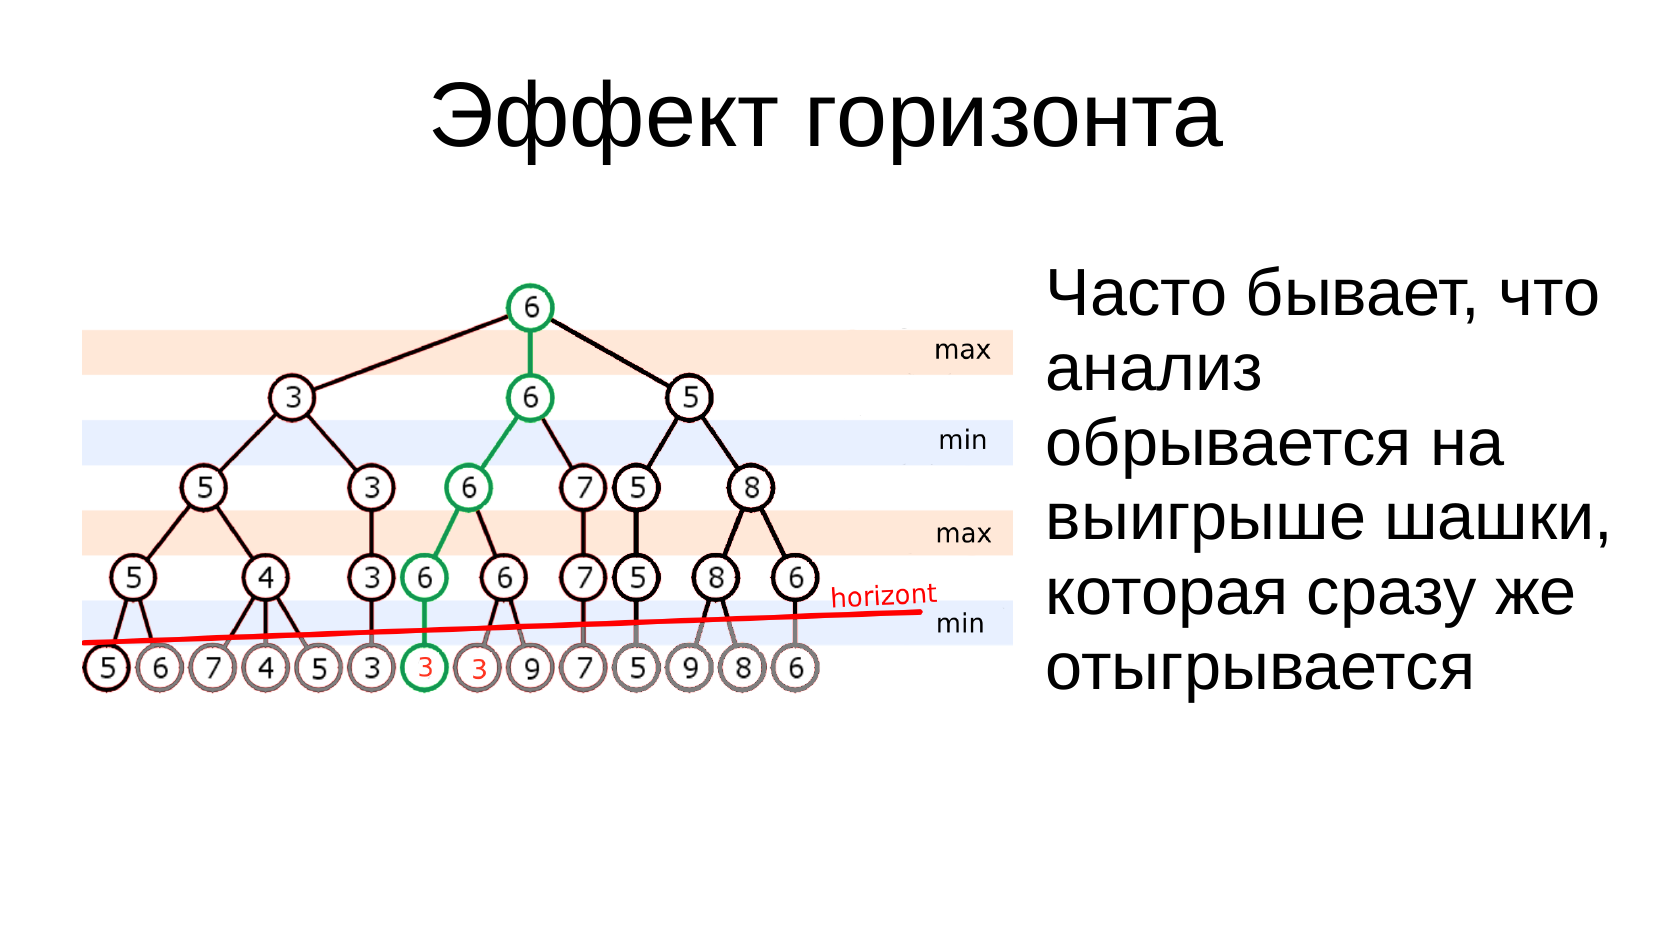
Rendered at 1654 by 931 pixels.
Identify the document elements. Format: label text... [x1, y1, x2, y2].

title Эффект горизонта [82, 37, 1571, 193]
list Часто бывает, что анализ обрывается на выигрыше шашки, которая сразу же отыгрывается [975, 255, 1617, 751]
picture [82, 262, 975, 721]
